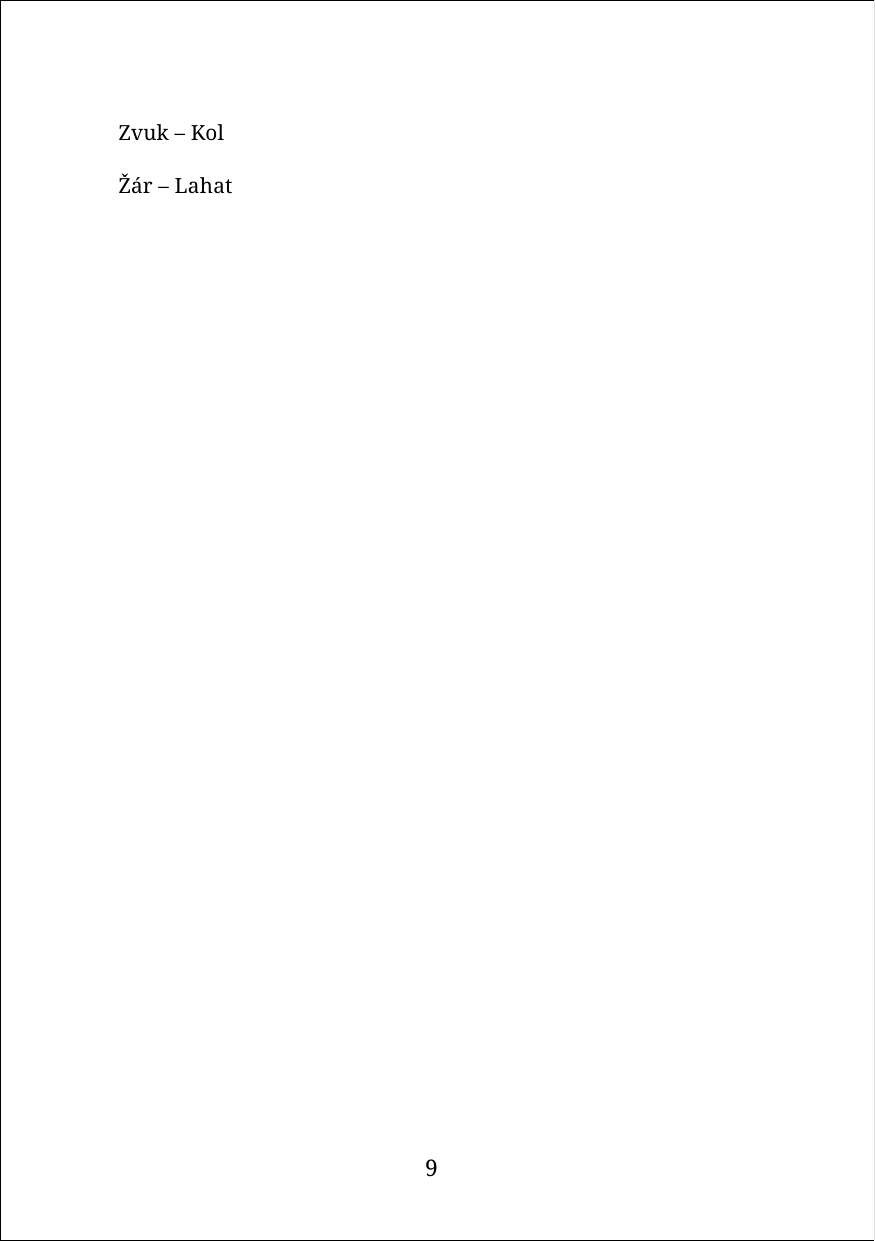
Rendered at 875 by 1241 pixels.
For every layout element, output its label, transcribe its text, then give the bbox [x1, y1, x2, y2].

text Zvuk – Kol [118, 118, 756, 147]
text Žár – Lahat [118, 171, 756, 200]
